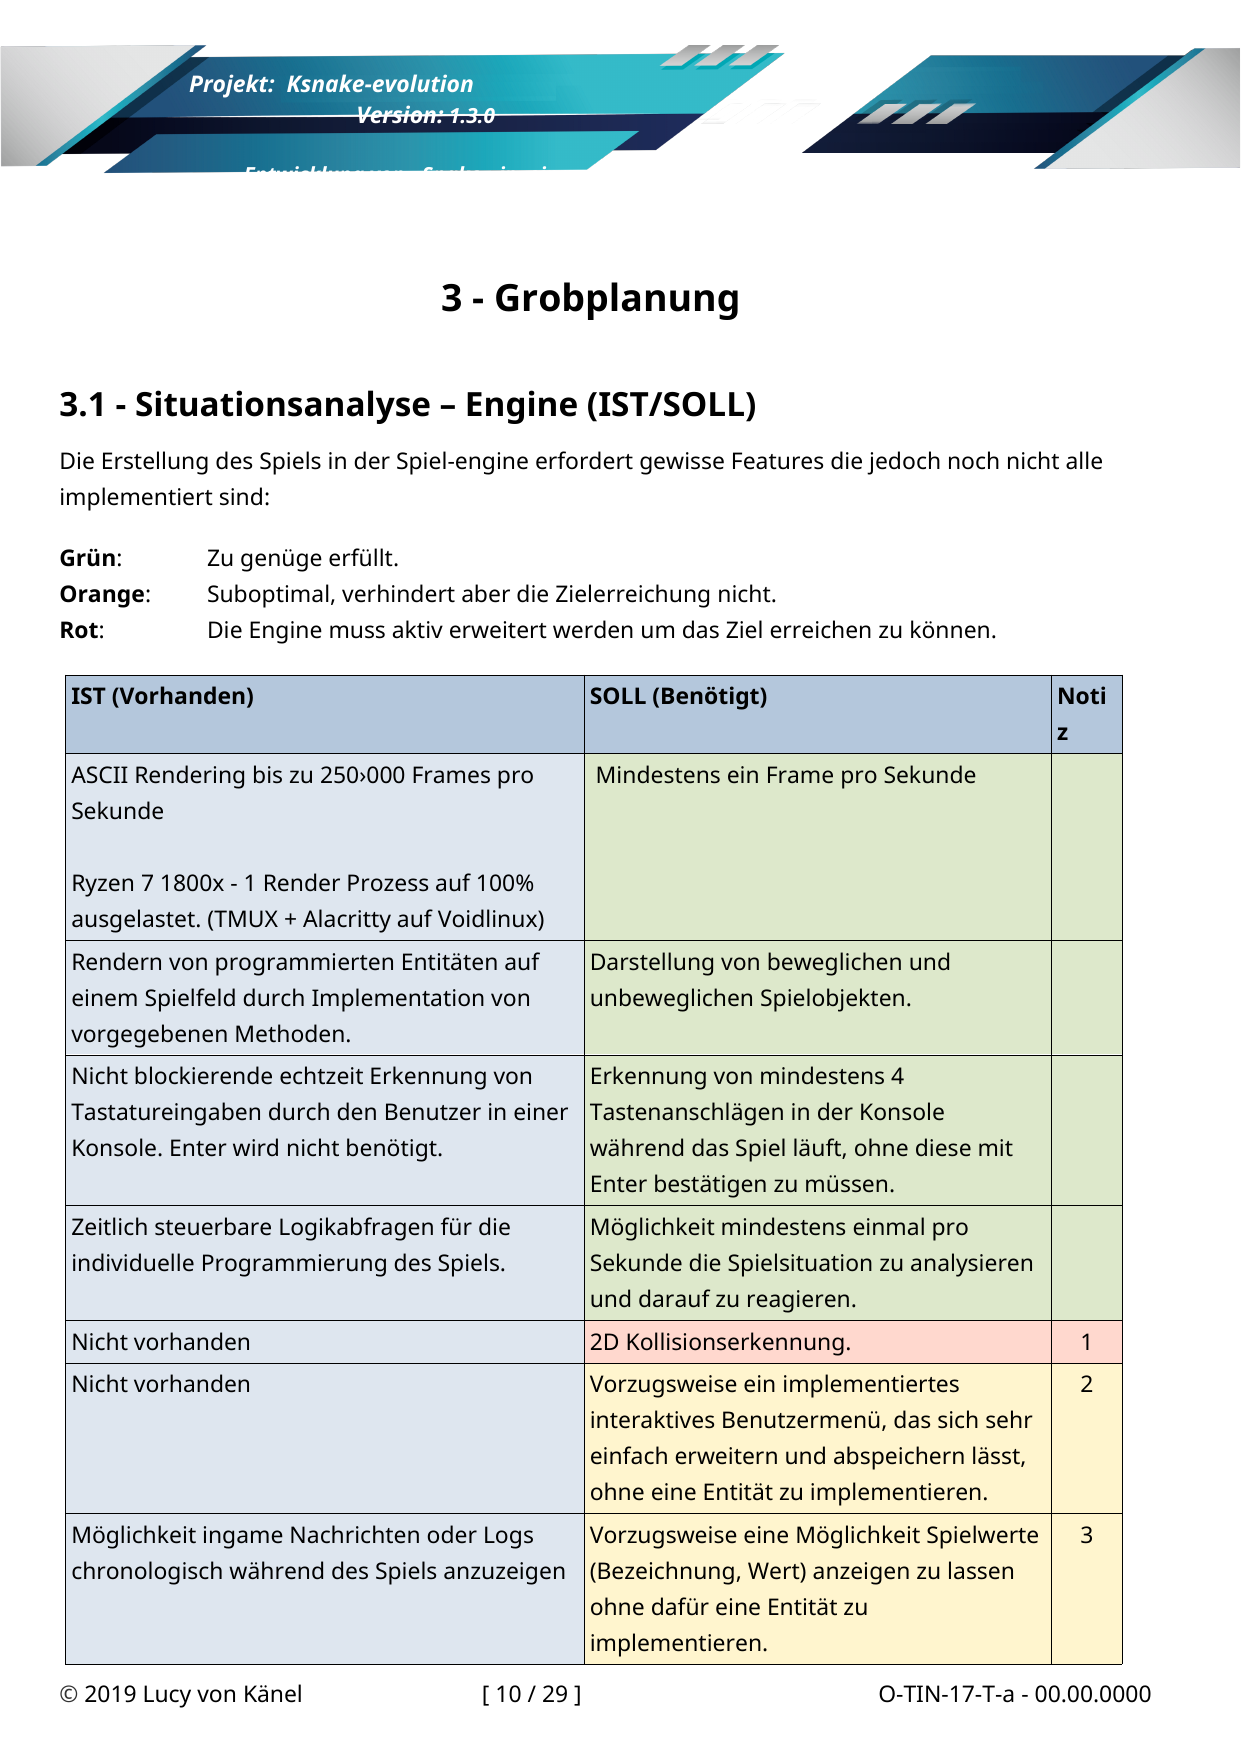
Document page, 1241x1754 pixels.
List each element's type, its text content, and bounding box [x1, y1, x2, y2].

table_cell Nicht blockierende echtzeit Erkennung von Tastatureingaben durch den Benutzer in einer Konsole. Enter wird nicht benötigt. [66, 1056, 584, 1205]
table_cell [1052, 941, 1122, 1054]
table_cell Vorzugsweise eine Möglichkeit Spielwerte (Bezeichnung, Wert) anzeigen zu lassen ohne dafür eine Entität zu implementieren. [585, 1514, 1051, 1664]
table_cell Mindestens ein Frame pro Sekunde [585, 754, 1051, 940]
table_cell Rendern von programmierten Entitäten auf einem Spielfeld durch Implementation von vorgegebenen Methoden. [66, 941, 584, 1054]
text Die Erstellung des Spiels in der Spiel-engine erfordert gewisse Features die jedoch noch nicht alle implementiert sind: [59, 445, 1122, 512]
subtitle Grobplanung [59, 272, 1122, 323]
table_cell Nicht vorhanden [66, 1364, 584, 1513]
table_cell Darstellung von beweglichen und unbeweglichen Spielobjekten. [585, 941, 1051, 1054]
table_cell Möglichkeit mindestens einmal pro Sekunde die Spielsituation zu analysieren und darauf zu reagieren. [585, 1206, 1051, 1320]
table_header SOLL (Benötigt) [585, 676, 1051, 753]
table_cell [1052, 1206, 1122, 1320]
table_cell Zeitlich steuerbare Logikabfragen für die individuelle Programmierung des Spiels. [66, 1206, 584, 1320]
table_cell Möglichkeit ingame Nachrichten oder Logs chronologisch während des Spiels anzuzeigen [66, 1514, 584, 1664]
table_header IST (Vorhanden) [66, 676, 584, 753]
table_cell [1052, 754, 1122, 940]
text Grün: Zu genüge erfüllt. Orange: Suboptimal, verhindert aber die Zielerreichung nicht. Rot: Die Engine muss aktiv erweitert werden um das Ziel erreichen zu können. [59, 542, 1122, 645]
table_cell Vorzugsweise ein implementiertes interaktives Benutzermenü, das sich sehr einfach erweitern und abspeichern lässt, ohne eine Entität zu implementieren. [585, 1364, 1051, 1513]
picture [0, 38, 1241, 176]
table_cell Erkennung von mindestens 4 Tastenanschlägen in der Konsole während das Spiel läuft, ohne diese mit Enter bestätigen zu müssen. [585, 1056, 1051, 1205]
table_cell ASCII Rendering bis zu 250›000 Frames pro Sekunde Ryzen 7 1800x - 1 Render Prozess auf 100% ausgelastet. (TMUX + Alacritty auf Voidlinux) [66, 754, 584, 940]
table_header Notiz [1052, 676, 1122, 753]
table_cell 2D Kollisionserkennung. [585, 1321, 1051, 1363]
table_cell 3 [1052, 1514, 1122, 1664]
table_cell Nicht vorhanden [66, 1321, 584, 1363]
table_cell [1052, 1056, 1122, 1205]
subtitle Situationsanalyse – Engine (IST/SOLL) [59, 381, 1122, 426]
table_cell 1 [1052, 1321, 1122, 1363]
table_cell 2 [1052, 1364, 1122, 1513]
